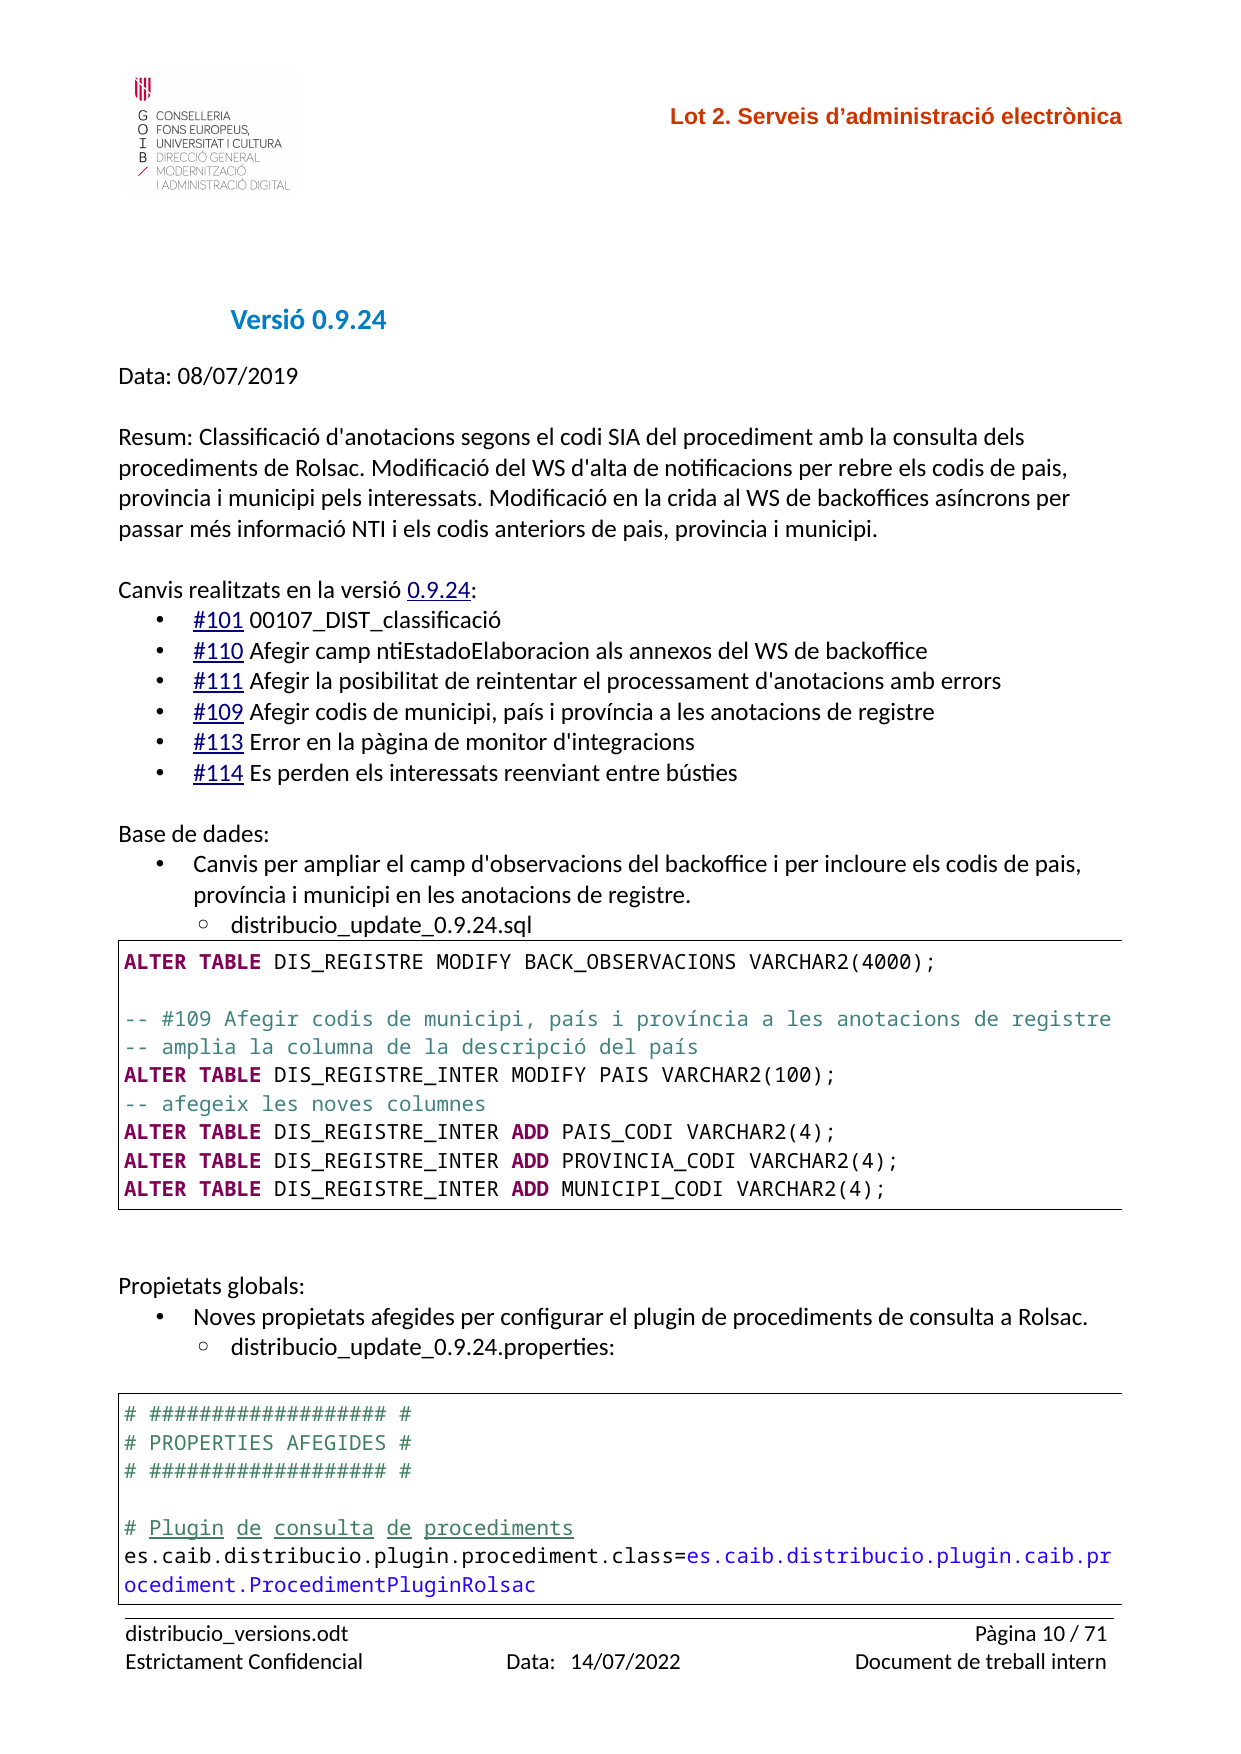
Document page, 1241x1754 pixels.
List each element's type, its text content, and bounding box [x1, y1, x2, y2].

picture [126, 70, 299, 197]
list #101 00107_DIST_classificació [156, 604, 1122, 635]
list #111 Afegir la posibilitat de reintentar el processament d'anotacions amb errors [156, 665, 1122, 696]
table_header # ################### # # PROPERTIES AFEGIDES # # ################### # # Plugin de consulta de procediments es.caib.distribucio.plugin.procediment.class=es.caib.distribucio.plugin.caib.procediment.ProcedimentPluginRolsac [119, 1394, 1122, 1604]
text Propietats globals: [118, 1271, 1122, 1301]
list #110 Afegir camp ntiEstadoElaboracion als annexos del WS de backoffice [156, 635, 1122, 665]
list Canvis per ampliar el camp d'observacions del backoffice i per incloure els codis de pais, província i municipi en les anotacions de registre. [156, 848, 1122, 909]
subtitle Versió 0.9.24 [153, 301, 1122, 336]
text Canvis realitzats en la versió 0.9.24: [118, 574, 1122, 604]
text Data: 08/07/2019 [118, 360, 1122, 391]
list #114 Es perden els interessats reenviant entre bústies [156, 757, 1122, 787]
text Base de dades: [118, 818, 1122, 848]
list distribucio_update_0.9.24.sql [193, 909, 1122, 940]
list Noves propietats afegides per configurar el plugin de procediments de consulta a Rolsac. [156, 1301, 1122, 1332]
list distribucio_update_0.9.24.properties: [193, 1332, 1122, 1362]
text Resum: Classificació d'anotacions segons el codi SIA del procediment amb la consulta dels procediments de Rolsac. Modificació del WS d'alta de notificacions per rebre els codis de pais, provincia i municipi pels interessats. Modificació en la crida al WS de backoffices asíncrons per passar més informació NTI i els codis anteriors de pais, provincia i municipi. [118, 421, 1122, 543]
list #109 Afegir codis de municipi, país i província a les anotacions de registre [156, 696, 1122, 726]
table_header ALTER TABLE DIS_REGISTRE MODIFY BACK_OBSERVACIONS VARCHAR2(4000); -- #109 Afegir codis de municipi, país i província a les anotacions de registre -- amplia la columna de la descripció del país ALTER TABLE DIS_REGISTRE_INTER MODIFY PAIS VARCHAR2(100); -- afegeix les noves columnes ALTER TABLE DIS_REGISTRE_INTER ADD PAIS_CODI VARCHAR2(4); ALTER TABLE DIS_REGISTRE_INTER ADD PROVINCIA_CODI VARCHAR2(4); ALTER TABLE DIS_REGISTRE_INTER ADD MUNICIPI_CODI VARCHAR2(4); [119, 941, 1122, 1208]
list #113 Error en la pàgina de monitor d'integracions [156, 726, 1122, 757]
